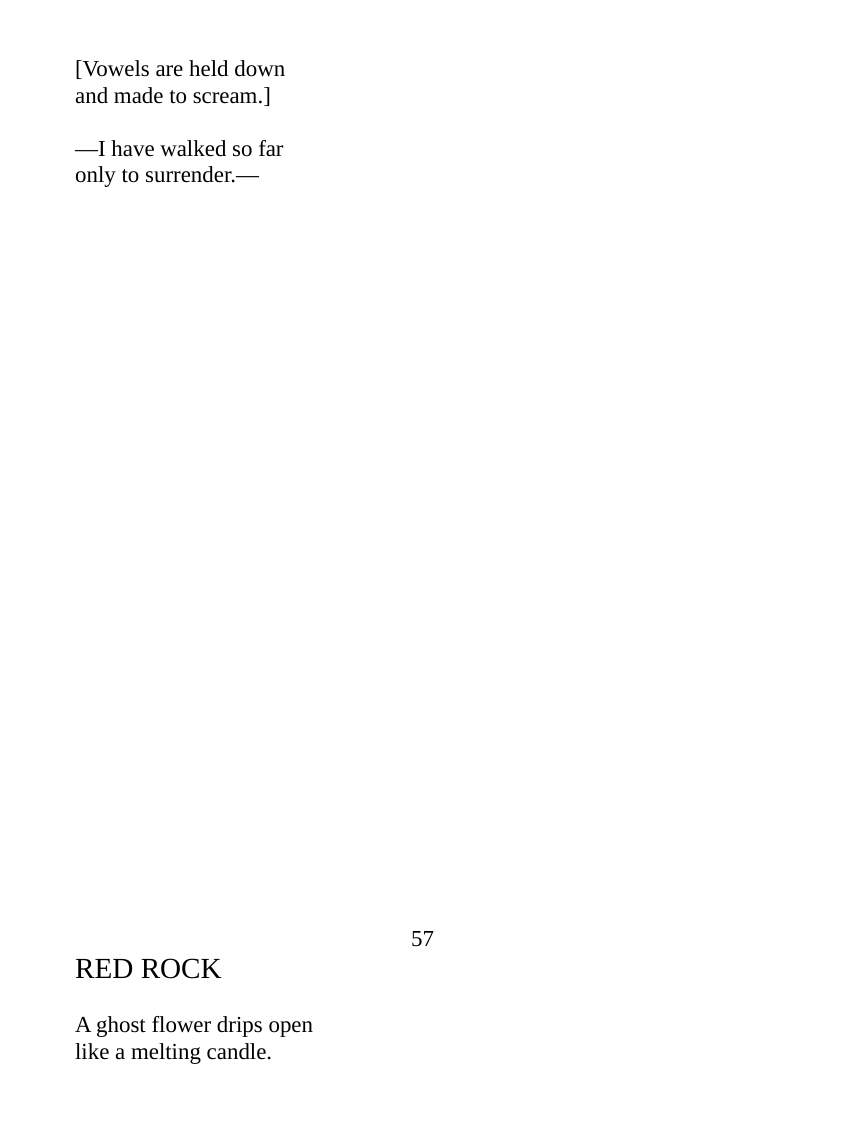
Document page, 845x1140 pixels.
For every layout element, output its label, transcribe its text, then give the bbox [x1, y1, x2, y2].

text only to surrender.— [75, 161, 769, 187]
text like a melting candle. [75, 1038, 769, 1064]
text —I have walked so far [75, 134, 769, 161]
text RED ROCK [75, 952, 769, 985]
text and made to scream.] [75, 82, 769, 108]
text 57 [75, 925, 769, 952]
text [Vowels are held down [75, 56, 769, 82]
text A ghost flower drips open [75, 1011, 769, 1038]
